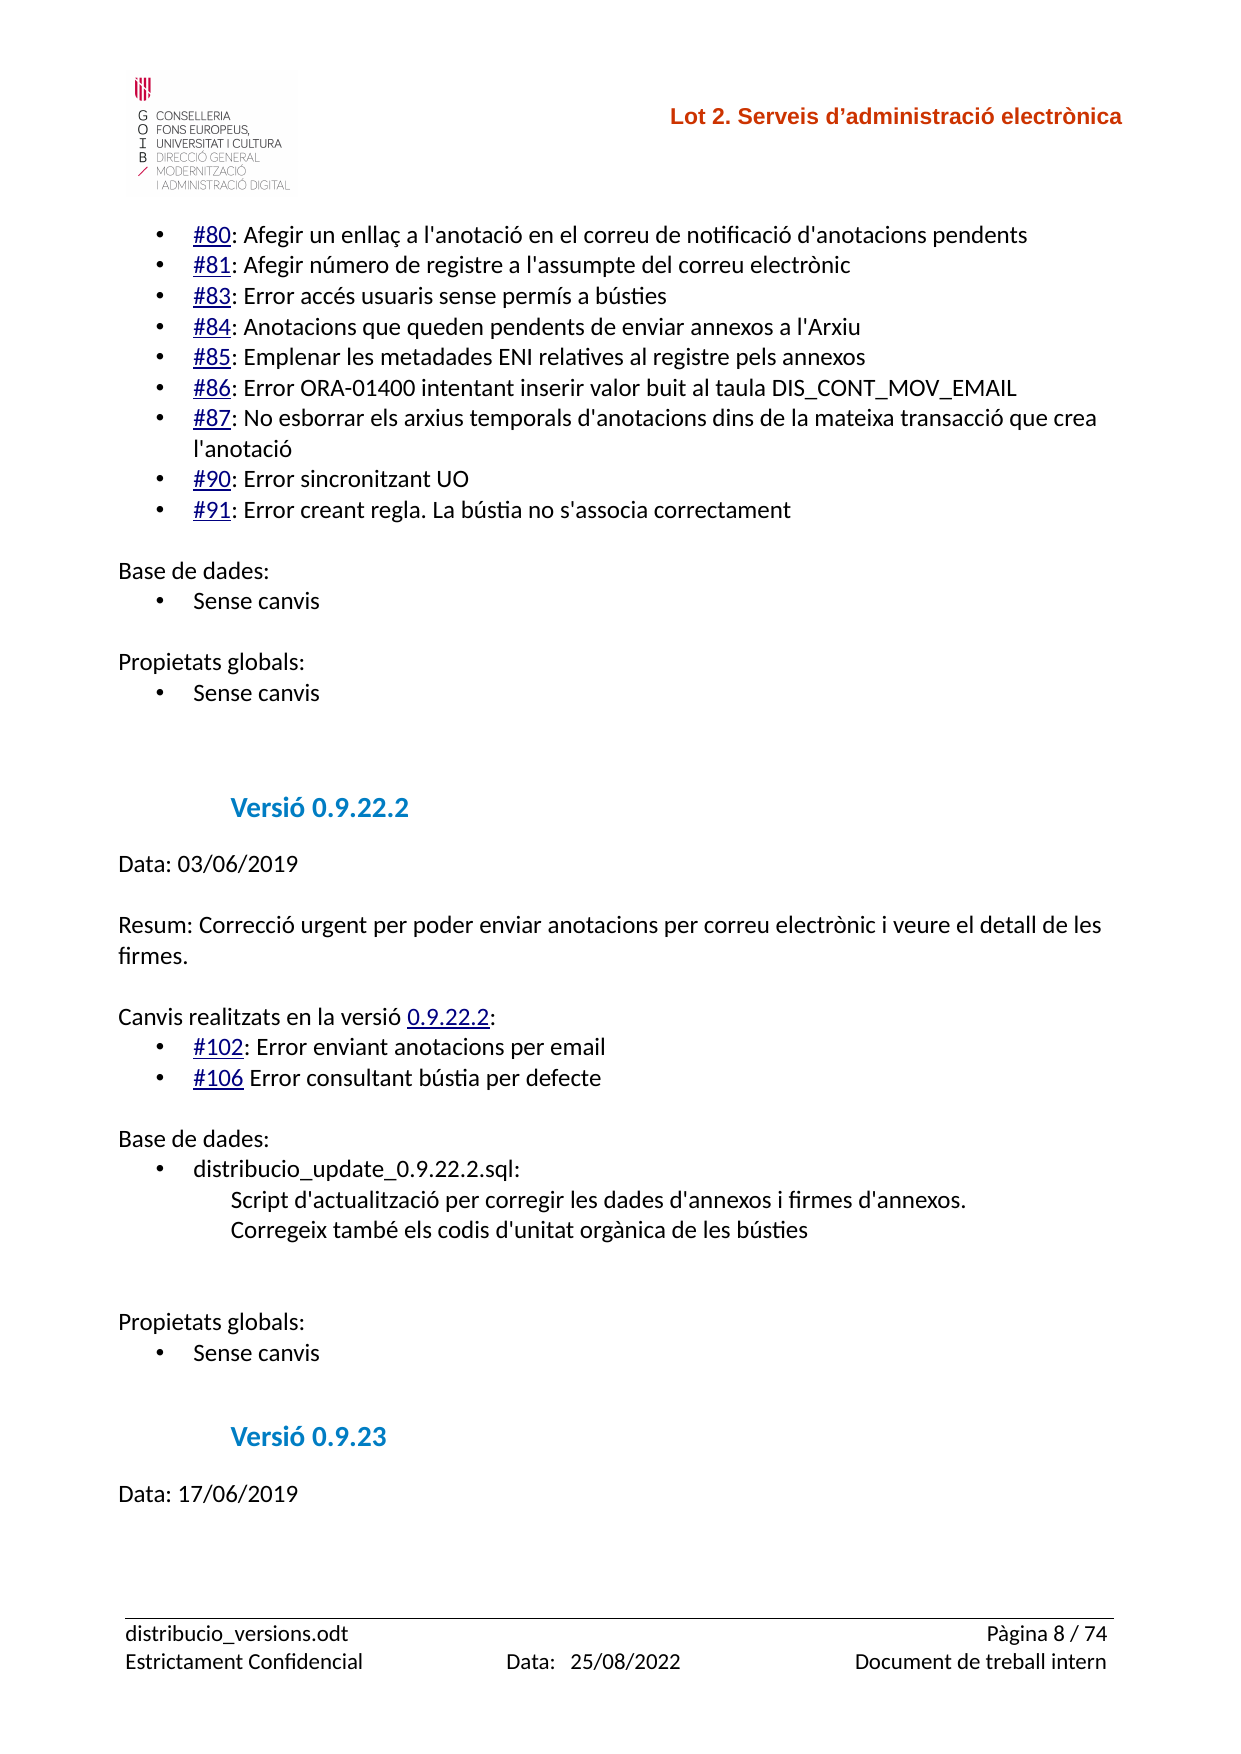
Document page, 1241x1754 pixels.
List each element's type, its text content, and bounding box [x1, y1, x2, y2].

list Sense canvis [156, 677, 1122, 707]
text Resum: Correcció urgent per poder enviar anotacions per correu electrònic i veure el detall de les firmes. [118, 909, 1122, 971]
list Corregeix també els codis d'unitat orgànica de les bústies [193, 1215, 1122, 1245]
list #102: Error enviant anotacions per email [156, 1032, 1122, 1062]
list #106 Error consultant bústia per defecte [156, 1062, 1122, 1093]
picture [126, 70, 299, 197]
list #81: Afegir número de registre a l'assumpte del correu electrònic [156, 250, 1122, 280]
text Propietats globals: [118, 1306, 1122, 1337]
list #86: Error ORA-01400 intentant inserir valor buit al taula DIS_CONT_MOV_EMAIL [156, 372, 1122, 402]
text Base de dades: [118, 555, 1122, 585]
text Canvis realitzats en la versió 0.9.22.2: [118, 1001, 1122, 1032]
list #80: Afegir un enllaç a l'anotació en el correu de notificació d'anotacions pendents [156, 219, 1122, 250]
list Sense canvis [156, 1337, 1122, 1367]
list #87: No esborrar els arxius temporals d'anotacions dins de la mateixa transacció que crea l'anotació [156, 402, 1122, 463]
list #90: Error sincronitzant UO [156, 463, 1122, 494]
subtitle Versió 0.9.22.2 [153, 789, 1122, 825]
text Propietats globals: [118, 646, 1122, 677]
list #85: Emplenar les metadades ENI relatives al registre pels annexos [156, 341, 1122, 372]
list #83: Error accés usuaris sense permís a bústies [156, 280, 1122, 311]
text Base de dades: [118, 1123, 1122, 1154]
text Data: 17/06/2019 [118, 1478, 1122, 1508]
text Data: 03/06/2019 [118, 848, 1122, 879]
list #84: Anotacions que queden pendents de enviar annexos a l'Arxiu [156, 311, 1122, 341]
subtitle Versió 0.9.23 [153, 1418, 1122, 1454]
list Sense canvis [156, 585, 1122, 616]
list #91: Error creant regla. La bústia no s'associa correctament [156, 494, 1122, 524]
list distribucio_update_0.9.22.2.sql: [156, 1154, 1122, 1184]
list Script d'actualització per corregir les dades d'annexos i firmes d'annexos. [193, 1184, 1122, 1215]
